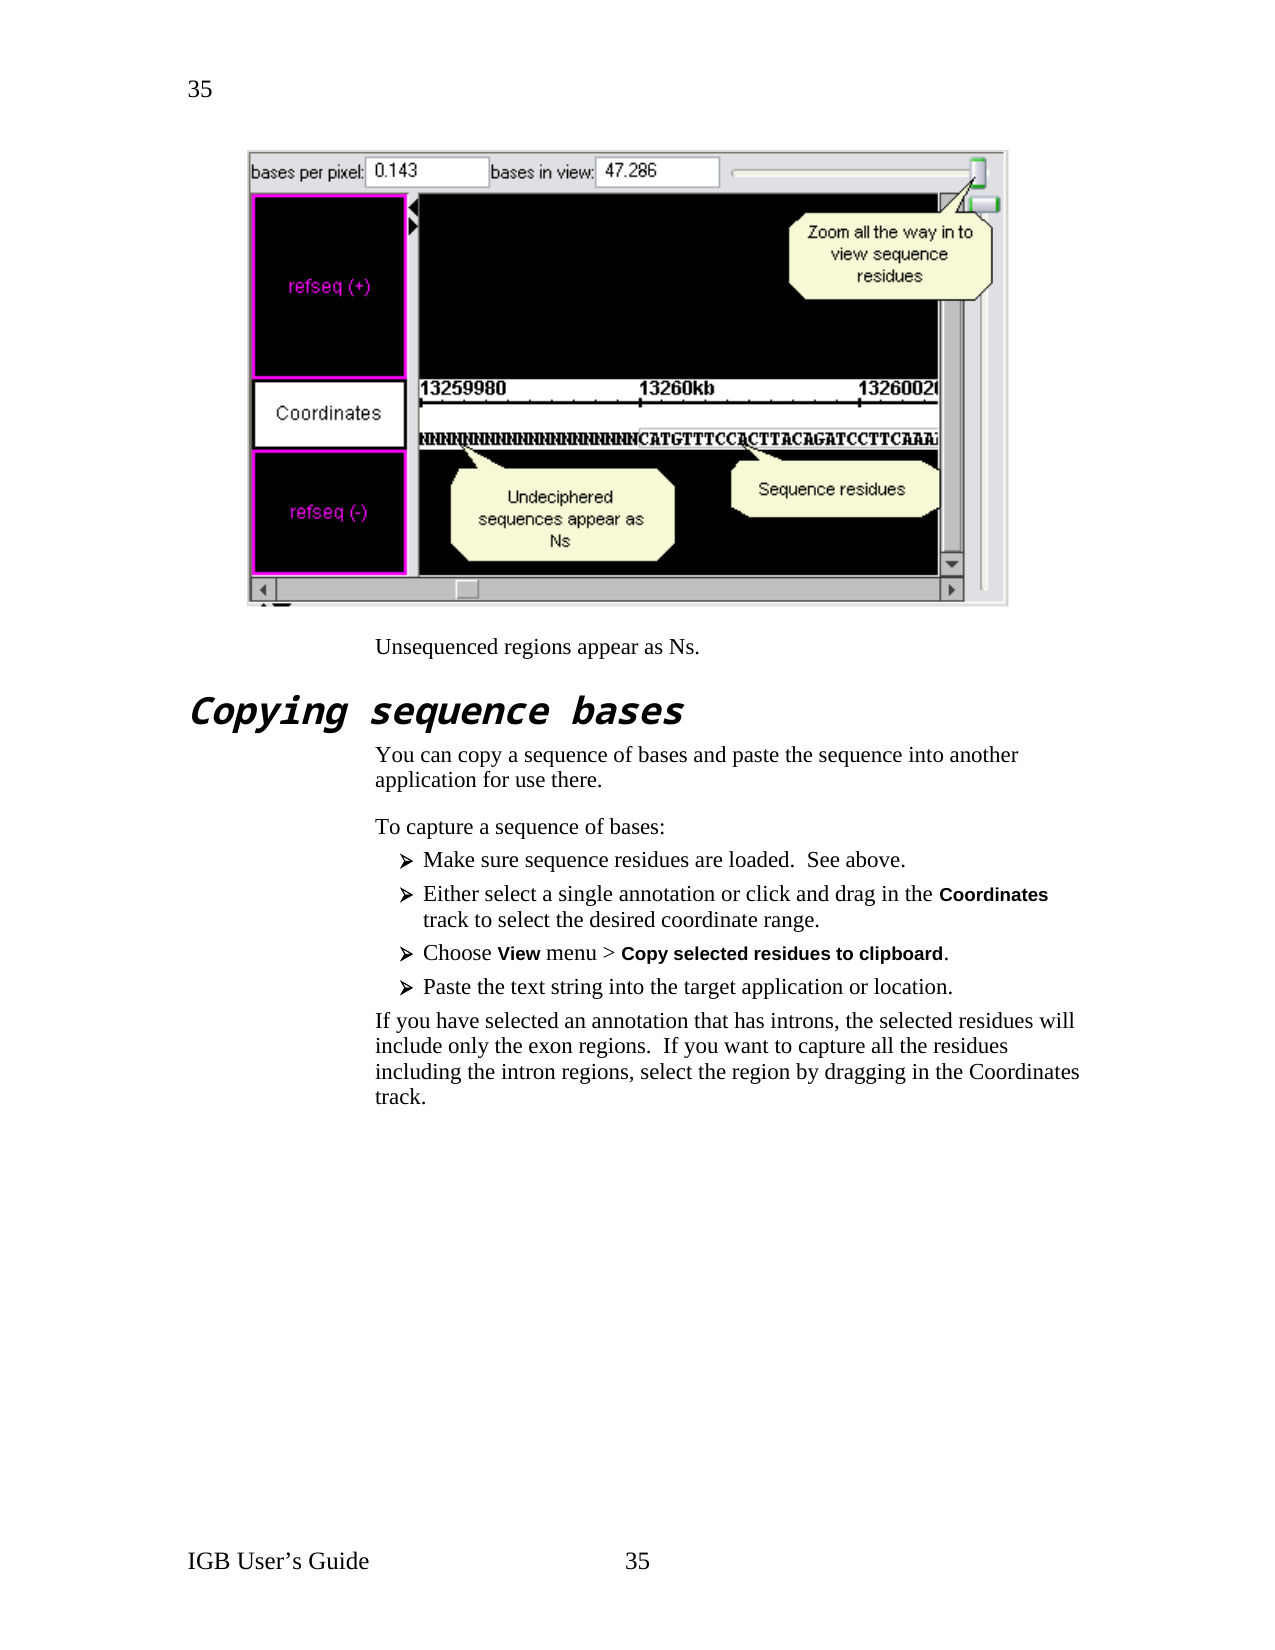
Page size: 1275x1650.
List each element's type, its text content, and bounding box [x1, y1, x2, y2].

text If you have selected an annotation that has introns, the selected residues will include only the exon regions. If you want to capture all the residues including the intron regions, select the region by dragging in the Coordinates track. [375, 1008, 1087, 1109]
picture [247, 150, 1029, 635]
text To capture a sequence of bases: [375, 814, 1087, 839]
list Paste the text string into the target application or location. [399, 974, 1087, 999]
list Choose View menu > Copy selected residues to clipboard. [399, 940, 1087, 966]
subtitle Copying sequence bases [187, 685, 1087, 736]
text Unsequenced regions appear as Ns. [375, 635, 1087, 660]
list Make sure sequence residues are loaded. See above. [399, 847, 1087, 873]
list Either select a single annotation or click and drag in the Coordinates track to select the desired coordinate range. [399, 881, 1087, 932]
text You can copy a sequence of bases and paste the sequence into another application for use there. [375, 742, 1087, 793]
